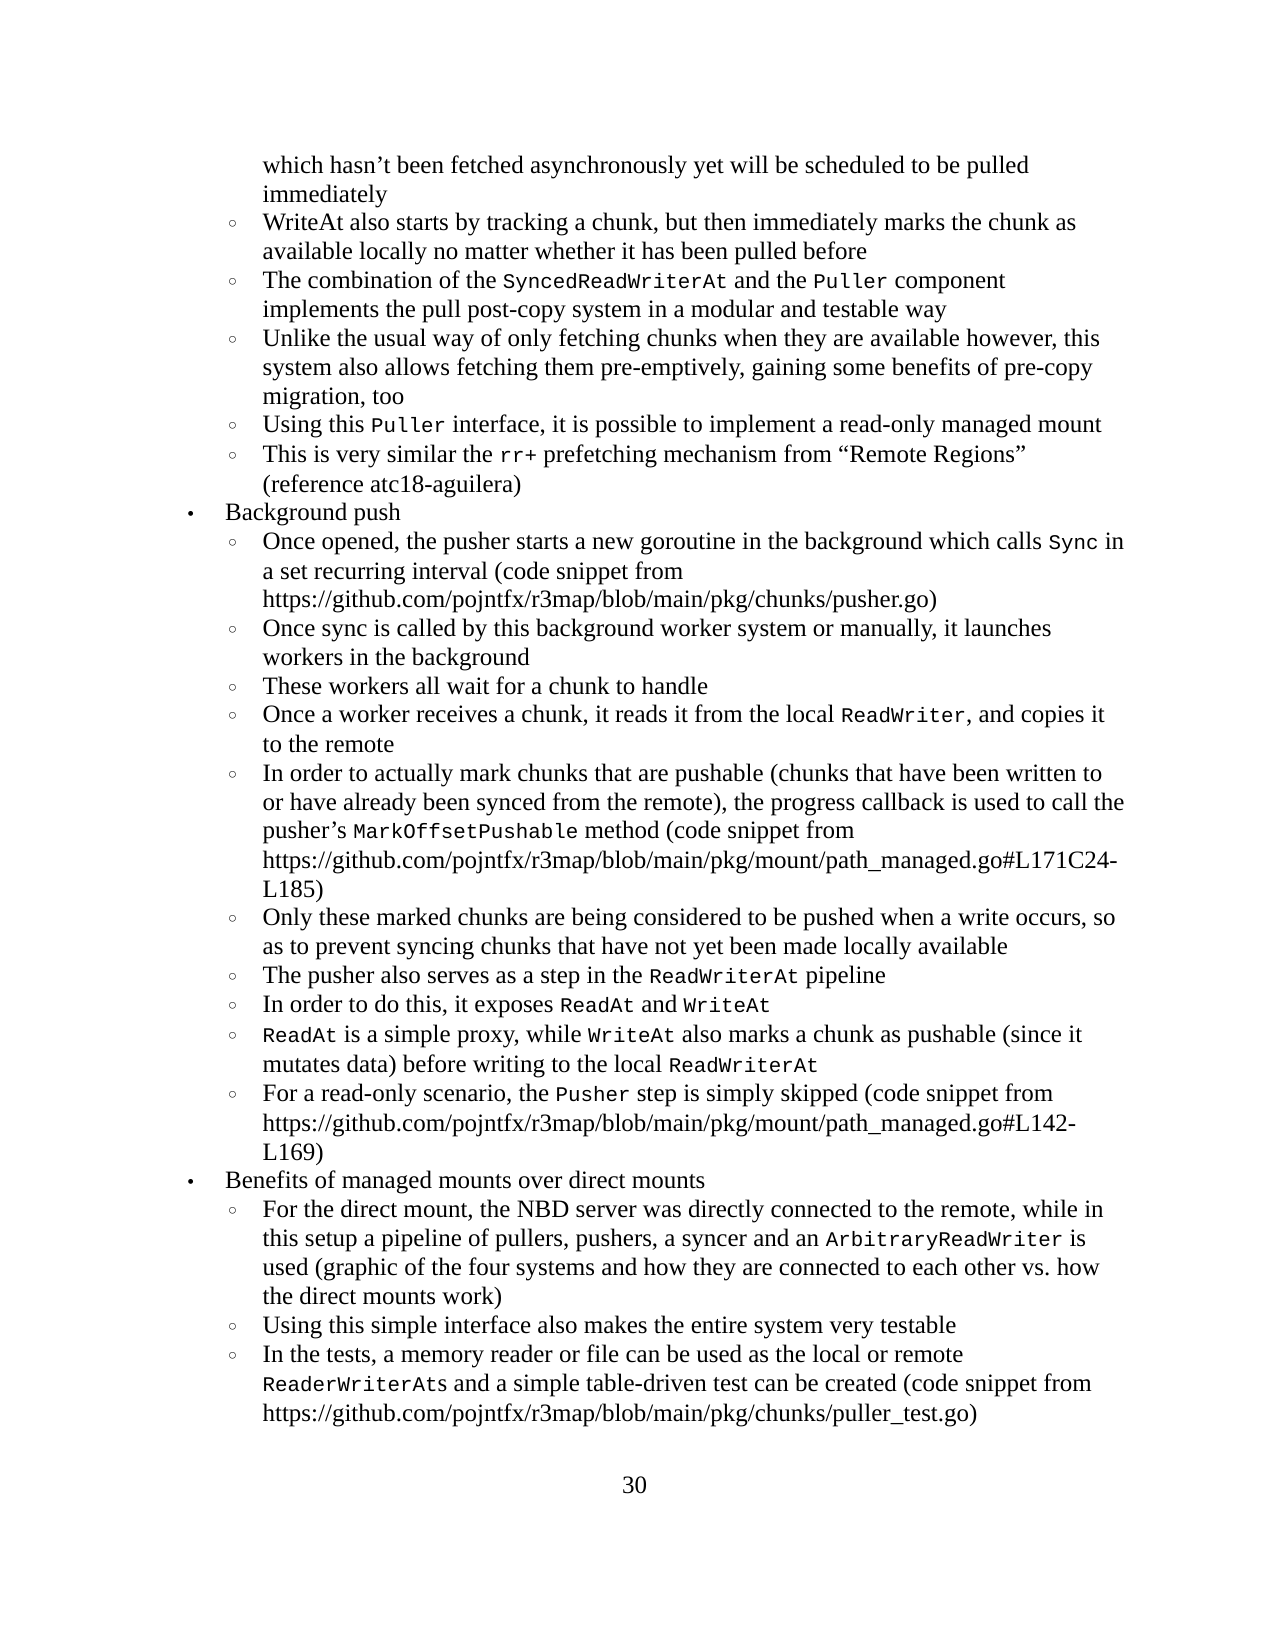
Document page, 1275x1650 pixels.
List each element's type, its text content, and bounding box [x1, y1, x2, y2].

list which hasn’t been fetched asynchronously yet will be scheduled to be pulled immediately [225, 150, 1125, 207]
list This is very similar the rr+ prefetching mechanism from “Remote Regions” (reference atc18-aguilera) [225, 439, 1125, 497]
list For the direct mount, the NBD server was directly connected to the remote, while in this setup a pipeline of pullers, pushers, a syncer and an ArbitraryReadWriter is used (graphic of the four systems and how they are connected to each other vs. how the direct mounts work) [225, 1194, 1125, 1310]
list Using this simple interface also makes the entire system very testable [225, 1310, 1125, 1339]
list In the tests, a memory reader or file can be used as the local or remote ReaderWriterAts and a simple table-driven test can be created (code snippet from https://github.com/pojntfx/r3map/blob/main/pkg/chunks/puller_test.go) [225, 1339, 1125, 1427]
list Using this Puller interface, it is possible to implement a read-only managed mount [225, 409, 1125, 439]
list Once sync is called by this background worker system or manually, it launches workers in the background [225, 613, 1125, 671]
list In order to do this, it exposes ReadAt and WriteAt [225, 989, 1125, 1019]
list Unlike the usual way of only fetching chunks when they are available however, this system also allows fetching them pre-emptively, gaining some benefits of pre-copy migration, too [225, 323, 1125, 409]
list WriteAt also starts by tracking a chunk, but then immediately marks the chunk as available locally no matter whether it has been pulled before [225, 207, 1125, 265]
list In order to actually mark chunks that are pushable (chunks that have been written to or have already been synced from the remote), the progress callback is used to call the pusher’s MarkOffsetPushable method (code snippet from https://github.com/pojntfx/r3map/blob/main/pkg/mount/path_managed.go#L171C24-L185) [225, 758, 1125, 902]
list For a read-only scenario, the Pusher step is simply skipped (code snippet from https://github.com/pojntfx/r3map/blob/main/pkg/mount/path_managed.go#L142-L169) [225, 1078, 1125, 1165]
list Benefits of managed mounts over direct mounts [187, 1165, 1125, 1194]
list Only these marked chunks are being considered to be pushed when a write occurs, so as to prevent syncing chunks that have not yet been made locally available [225, 902, 1125, 960]
list Background push [187, 497, 1125, 526]
list The combination of the SyncedReadWriterAt and the Puller component implements the pull post-copy system in a modular and testable way [225, 265, 1125, 323]
list These workers all wait for a chunk to handle [225, 671, 1125, 699]
list Once opened, the pusher starts a new goroutine in the background which calls Sync in a set recurring interval (code snippet from https://github.com/pojntfx/r3map/blob/main/pkg/chunks/pusher.go) [225, 526, 1125, 613]
list Once a worker receives a chunk, it reads it from the local ReadWriter, and copies it to the remote [225, 699, 1125, 758]
list The pusher also serves as a step in the ReadWriterAt pipeline [225, 960, 1125, 989]
list ReadAt is a simple proxy, while WriteAt also marks a chunk as pushable (since it mutates data) before writing to the local ReadWriterAt [225, 1019, 1125, 1078]
